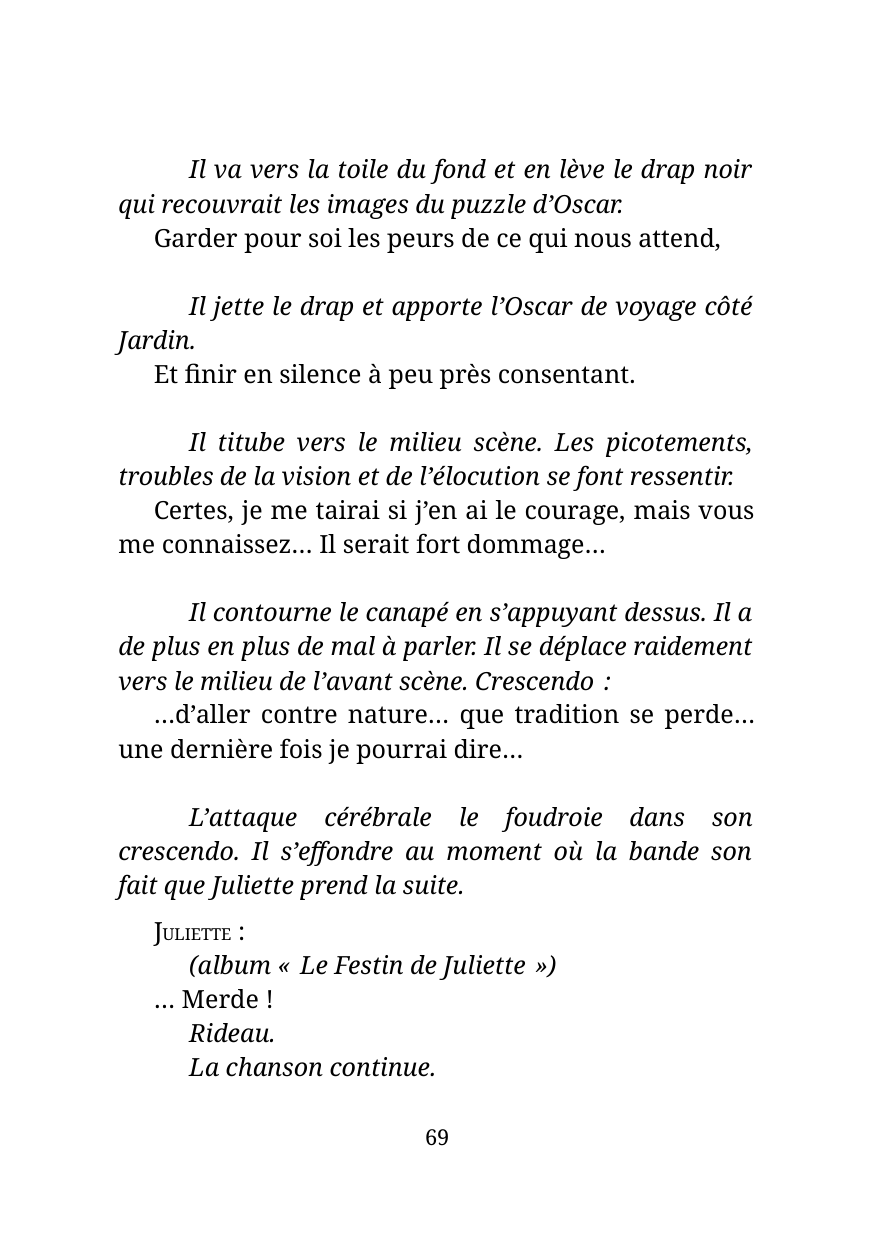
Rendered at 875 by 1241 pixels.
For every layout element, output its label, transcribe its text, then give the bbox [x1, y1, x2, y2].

text Il va vers la toile du fond et en lève le drap noir qui recouvrait les images du puzzle d’Oscar. [118, 152, 756, 220]
text …d’aller contre nature… que tradition se perde… une dernière fois je pourrai dire… [118, 697, 756, 765]
text Il contourne le canapé en s’appuyant dessus. Il a de plus en plus de mal à parler. Il se déplace raidement vers le milieu de l’avant scène. Crescendo : [118, 595, 756, 697]
text (album « Le Festin de Juliette ») [118, 947, 756, 981]
text … Merde ! [118, 981, 756, 1016]
text Il jette le drap et apporte l’Oscar de voyage côté Jardin. [118, 288, 756, 357]
text Juliette : [118, 913, 756, 947]
text Certes, je me tairai si j’en ai le courage, mais vous me connaissez… Il serait fort dommage… [118, 493, 756, 561]
text Et finir en silence à peu près consentant. [118, 357, 756, 391]
text La chanson continue. [118, 1049, 756, 1084]
text Rideau. [118, 1016, 756, 1049]
text Il titube vers le milieu scène. Les picotements, troubles de la vision et de l’élocution se font ressentir. [118, 425, 756, 493]
text L’attaque cérébrale le foudroie dans son crescendo. Il s’effondre au moment où la bande son fait que Juliette prend la suite. [118, 799, 756, 902]
text Garder pour soi les peurs de ce qui nous attend, [118, 220, 756, 254]
